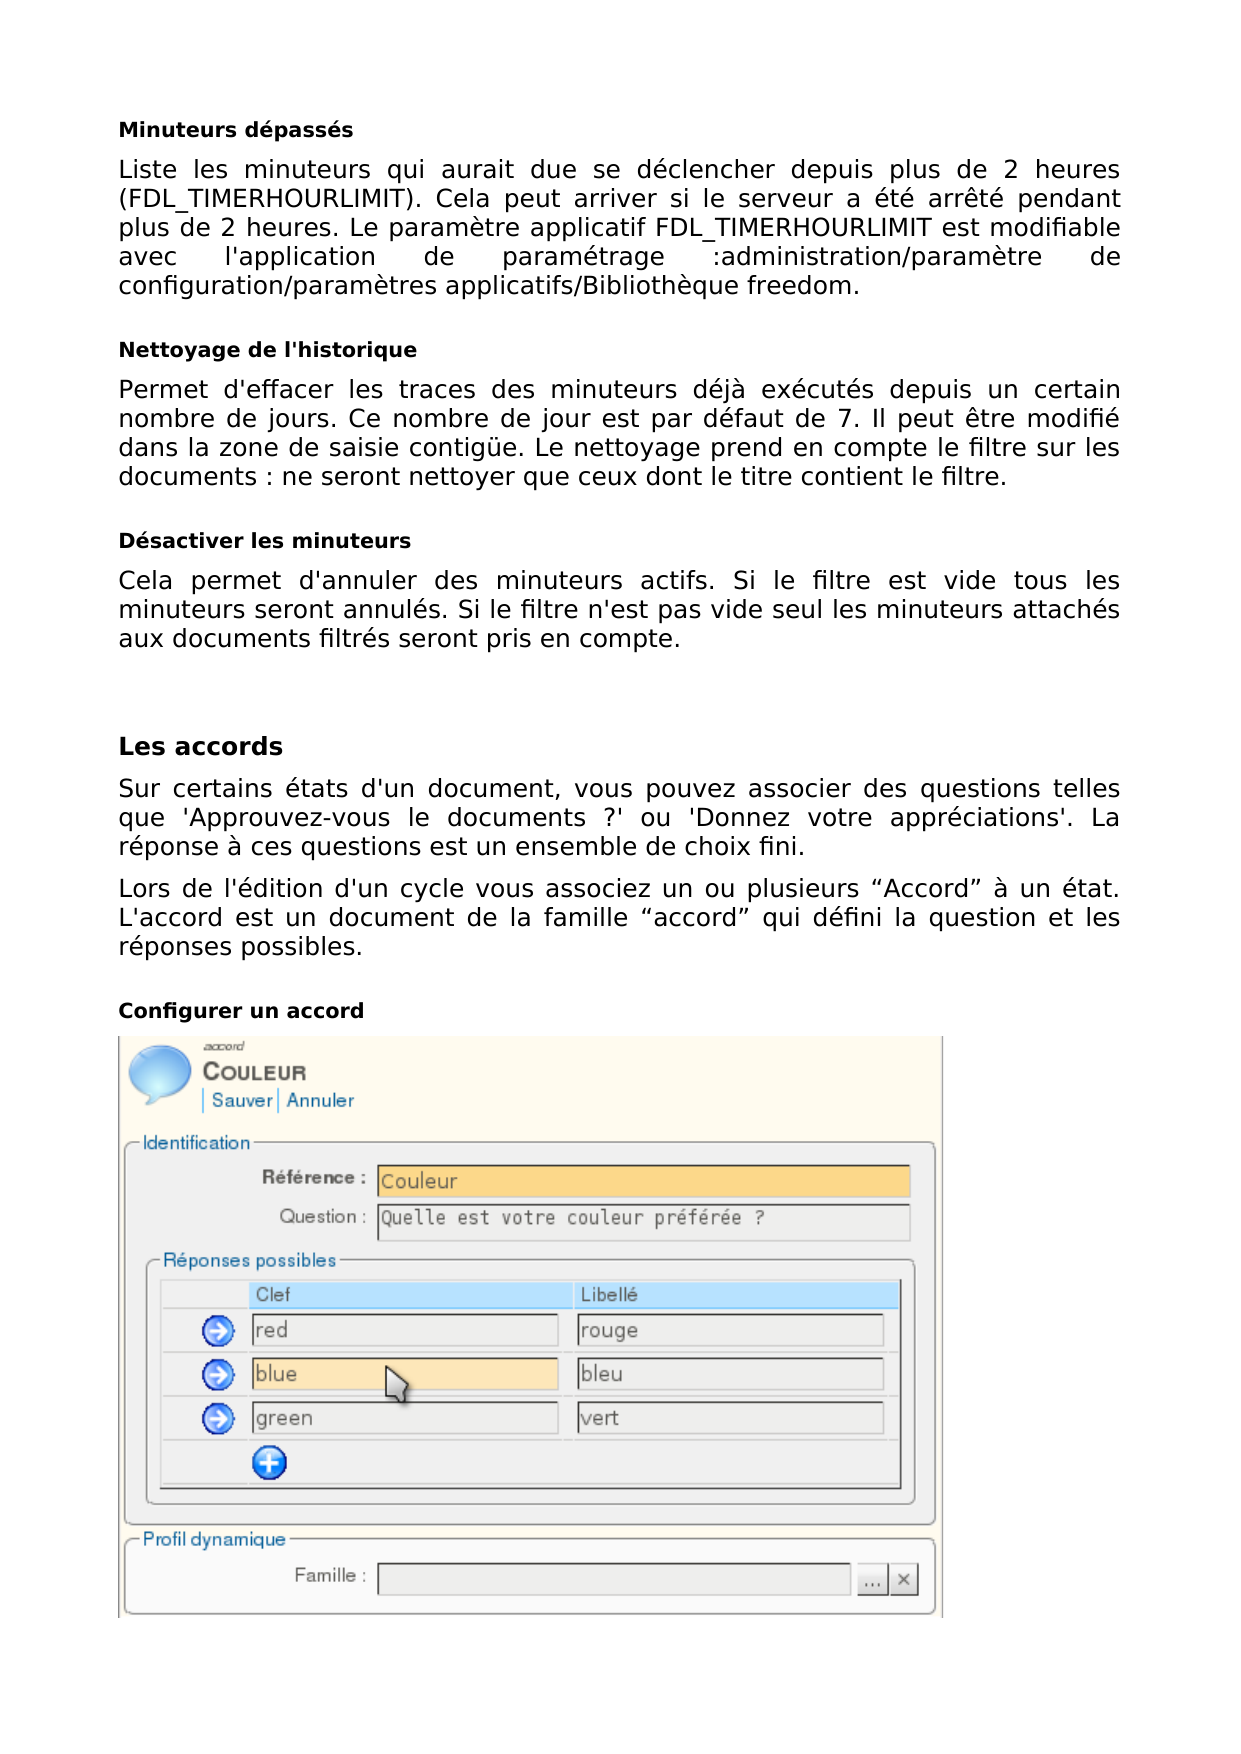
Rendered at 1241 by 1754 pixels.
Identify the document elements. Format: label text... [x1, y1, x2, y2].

subtitle Minuteurs dépassés [118, 118, 1122, 142]
subtitle Nettoyage de l'historique [118, 338, 1122, 362]
text Sur certains états d'un document, vous pouvez associer des questions telles que 'Approuvez-vous le documents ?' ou 'Donnez votre appréciations'. La réponse à ces questions est un ensemble de choix fini. [118, 774, 1122, 862]
text Permet d'effacer les traces des minuteurs déjà exécutés depuis un certain nombre de jours. Ce nombre de jour est par défaut de 7. Il peut être modifié dans la zone de saisie contigüe. Le nettoyage prend en compte le filtre sur les documents : ne seront nettoyer que ceux dont le titre contient le filtre. [118, 375, 1122, 492]
picture [118, 1036, 944, 1618]
text Cela permet d'annuler des minuteurs actifs. Si le filtre est vide tous les minuteurs seront annulés. Si le filtre n'est pas vide seul les minuteurs attachés aux documents filtrés seront pris en compte. [118, 566, 1122, 653]
subtitle Les accords [118, 733, 1122, 762]
text Liste les minuteurs qui aurait due se déclencher depuis plus de 2 heures (FDL_TIMERHOURLIMIT). Cela peut arriver si le serveur a été arrêté pendant plus de 2 heures. Le paramètre applicatif FDL_TIMERHOURLIMIT est modifiable avec l'application de paramétrage :administration/paramètre de configuration/paramètres applicatifs/Bibliothèque freedom. [118, 155, 1122, 301]
text Lors de l'édition d'un cycle vous associez un ou plusieurs “Accord” à un état. L'accord est un document de la famille “accord” qui défini la question et les réponses possibles. [118, 874, 1122, 962]
subtitle Configurer un accord [118, 999, 1122, 1023]
subtitle Désactiver les minuteurs [118, 529, 1122, 553]
